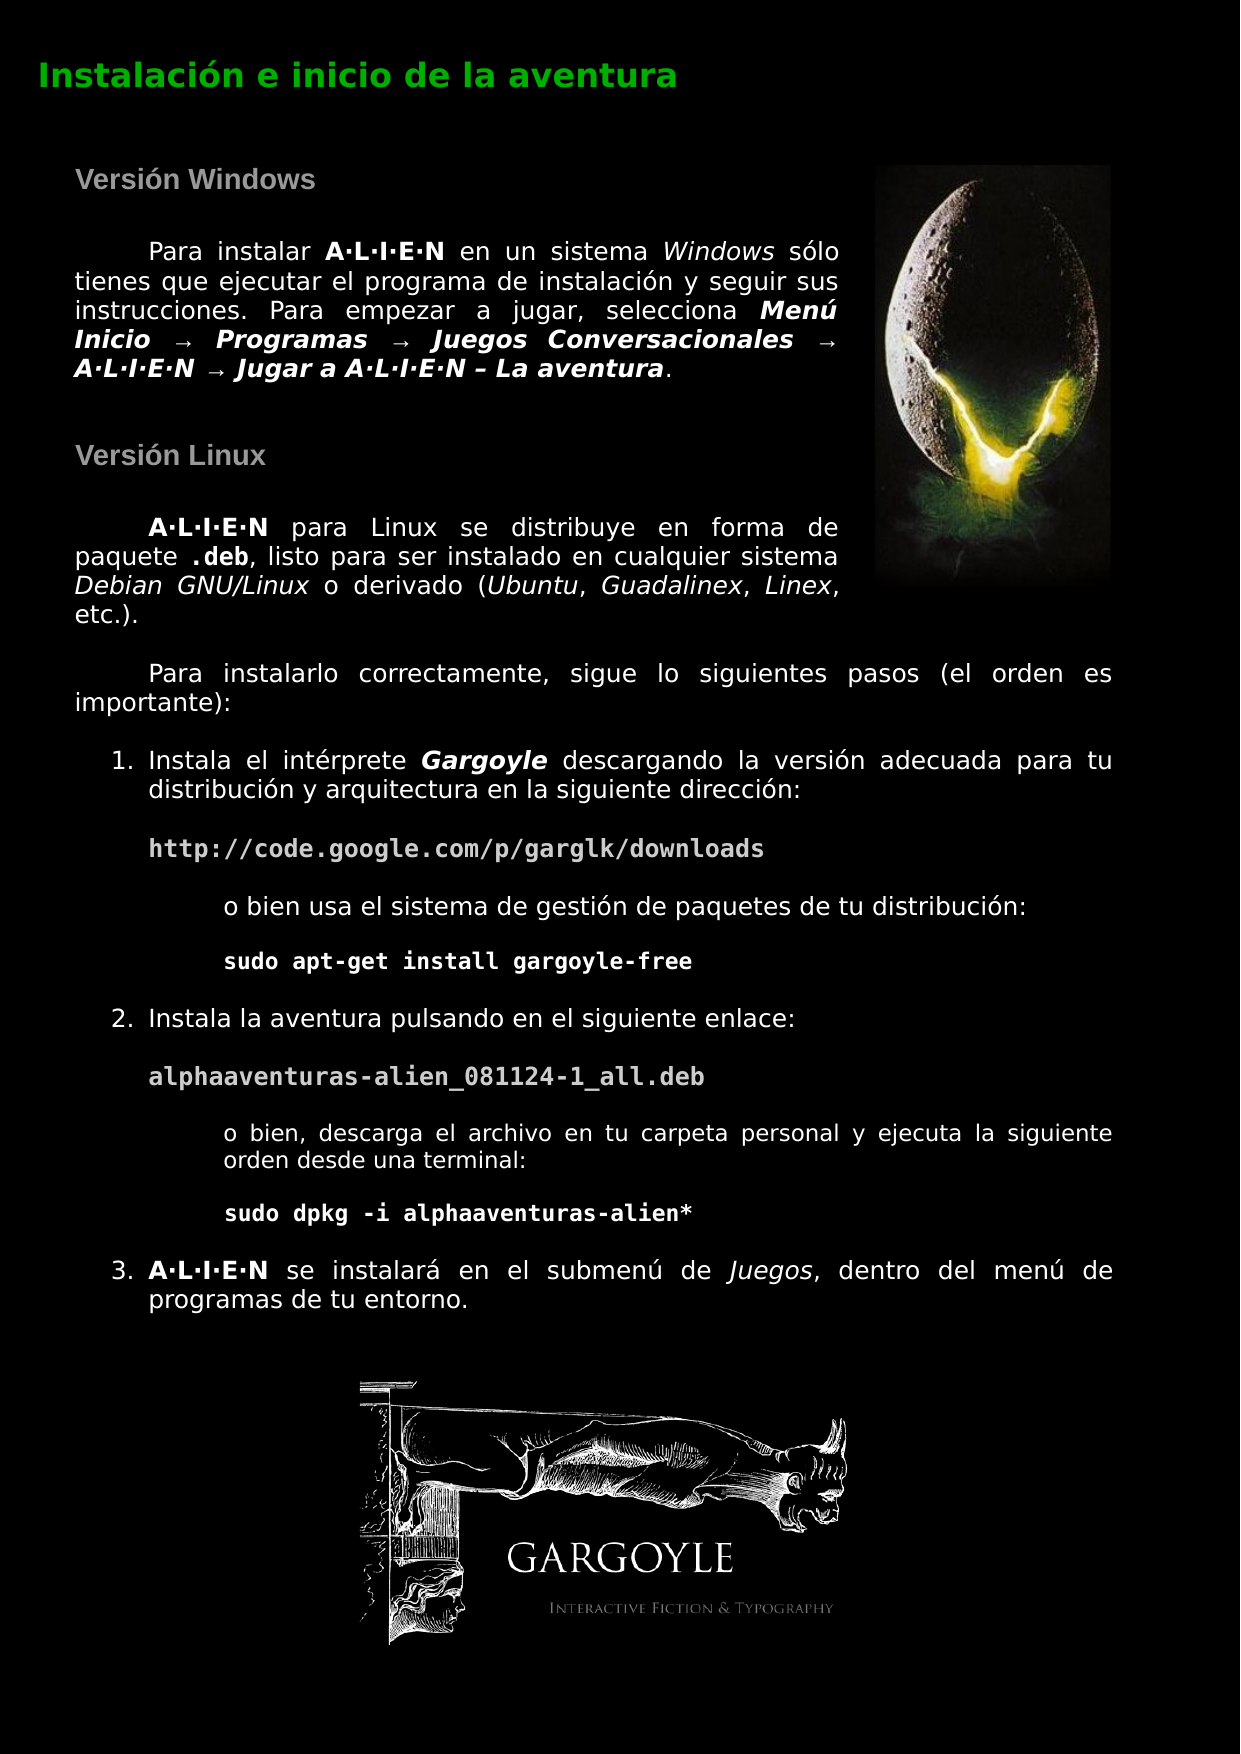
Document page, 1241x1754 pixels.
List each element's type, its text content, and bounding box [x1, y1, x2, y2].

picture [875, 165, 1111, 586]
text Para instalarlo correctamente, sigue lo siguientes pasos (el orden es importante): [74, 659, 1114, 717]
list A·L·I·E·N se instalará en el submenú de Juegos, dentro del menú de programas de tu entorno. [111, 1256, 1114, 1314]
subtitle Versión Windows [37, 162, 1240, 196]
list alphaaventuras-alien_081124-1_all.deb [111, 1062, 1114, 1091]
subtitle [1111, 438, 1240, 471]
list sudo dpkg -i alphaaventuras-alien* [186, 1200, 1114, 1227]
text A·L·I·E·N para Linux se distribuye en forma de paquete .deb, listo para ser instalado en cualquier sistema Debian GNU/Linux o derivado (Ubuntu, Guadalinex, Linex, etc.). [74, 513, 1114, 629]
picture [359, 1381, 881, 1645]
subtitle Versión Linux [37, 438, 875, 471]
subtitle Instalación e inicio de la aventura [0, 57, 1240, 96]
list o bien, descarga el archivo en tu carpeta personal y ejecuta la siguiente orden desde una terminal: [186, 1120, 1114, 1174]
list http://code.google.com/p/garglk/downloads [111, 834, 1114, 863]
list Instala la aventura pulsando en el siguiente enlace: [111, 1004, 1114, 1033]
list Instala el intérprete Gargoyle descargando la versión adecuada para tu distribución y arquitectura en la siguiente dirección: [111, 746, 1114, 804]
text Para instalar A·L·I·E·N en un sistema Windows sólo tienes que ejecutar el programa de instalación y seguir sus instrucciones. Para empezar a jugar, selecciona Menú Inicio → Programas → Juegos Conversacionales → A·L·I·E·N → Jugar a A·L·I·E·N – La aventura. [74, 237, 875, 383]
list o bien usa el sistema de gestión de paquetes de tu distribución: [186, 892, 1114, 921]
list sudo apt-get install gargoyle-free [186, 948, 1114, 974]
